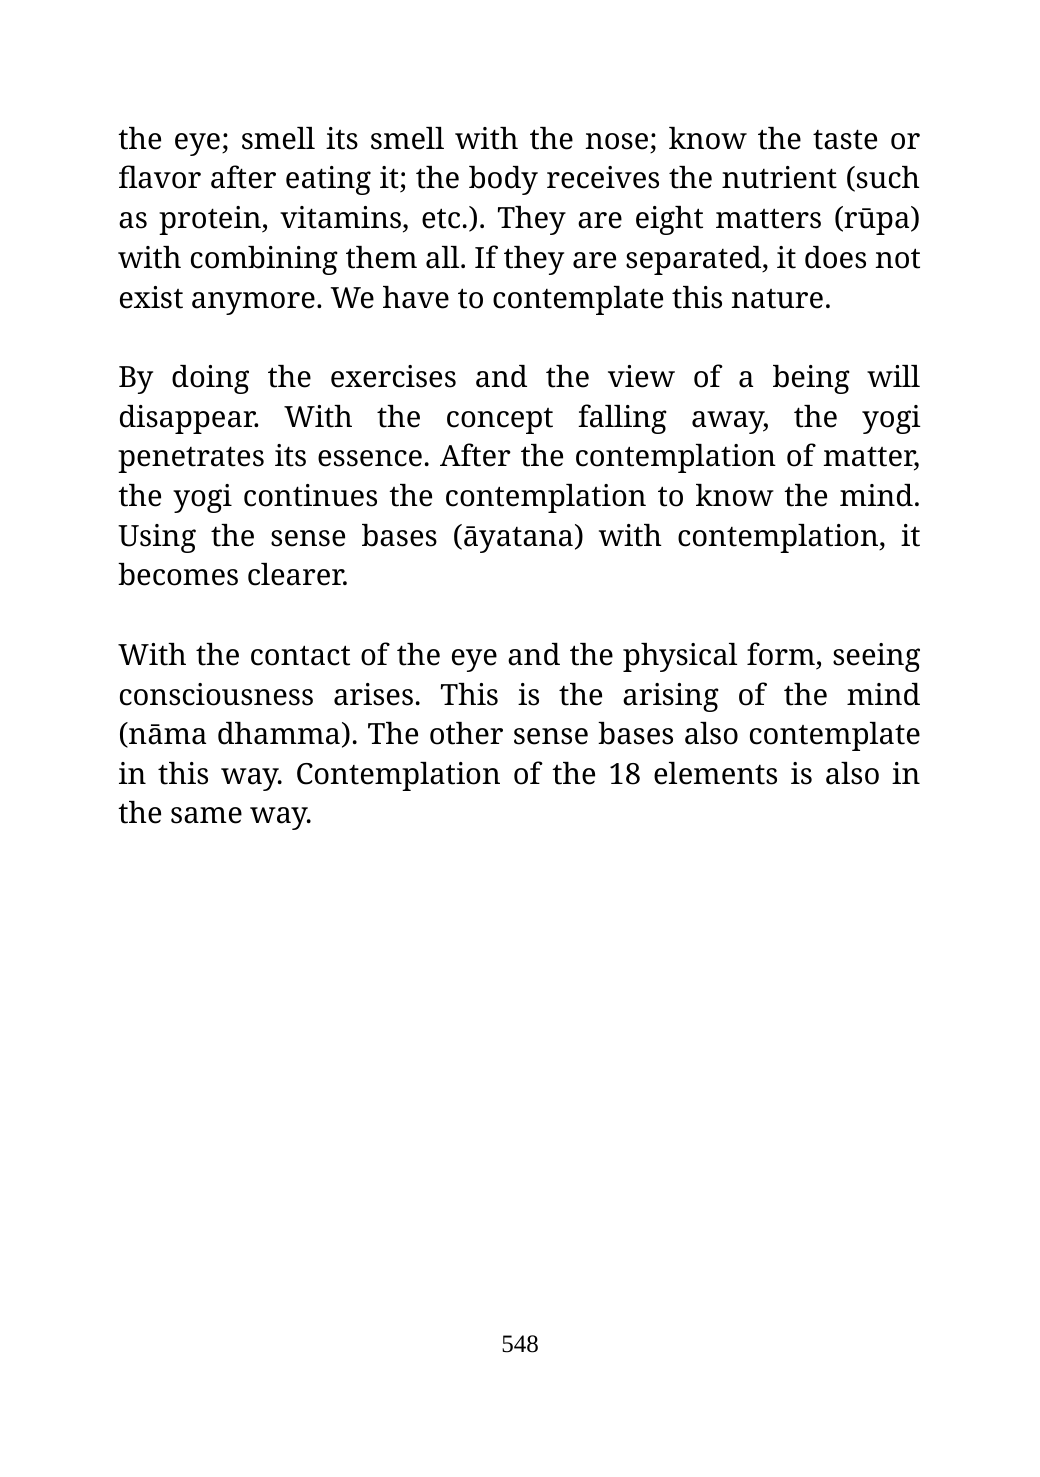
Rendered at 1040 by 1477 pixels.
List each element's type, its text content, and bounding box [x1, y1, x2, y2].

text the eye; smell its smell with the nose; know the taste or flavor after eating it; the body receives the nutrient (such as protein, vitamins, etc.). They are eight matters (rūpa) with combining them all. If they are separated, it does not exist anymore. We have to contemplate this nature. By doing the exercises and the view of a being will disappear. With the concept falling away, the yogi penetrates its essence. After the contemplation of matter, the yogi continues the contemplation to know the mind. Using the sense bases (āyatana) with contemplation, it becomes clearer. With the contact of the eye and the physical form, seeing consciousness arises. This is the arising of the mind (nāma dhamma). The other sense bases also contemplate in this way. Contemplation of the 18 elements is also in the same way. [118, 118, 922, 832]
